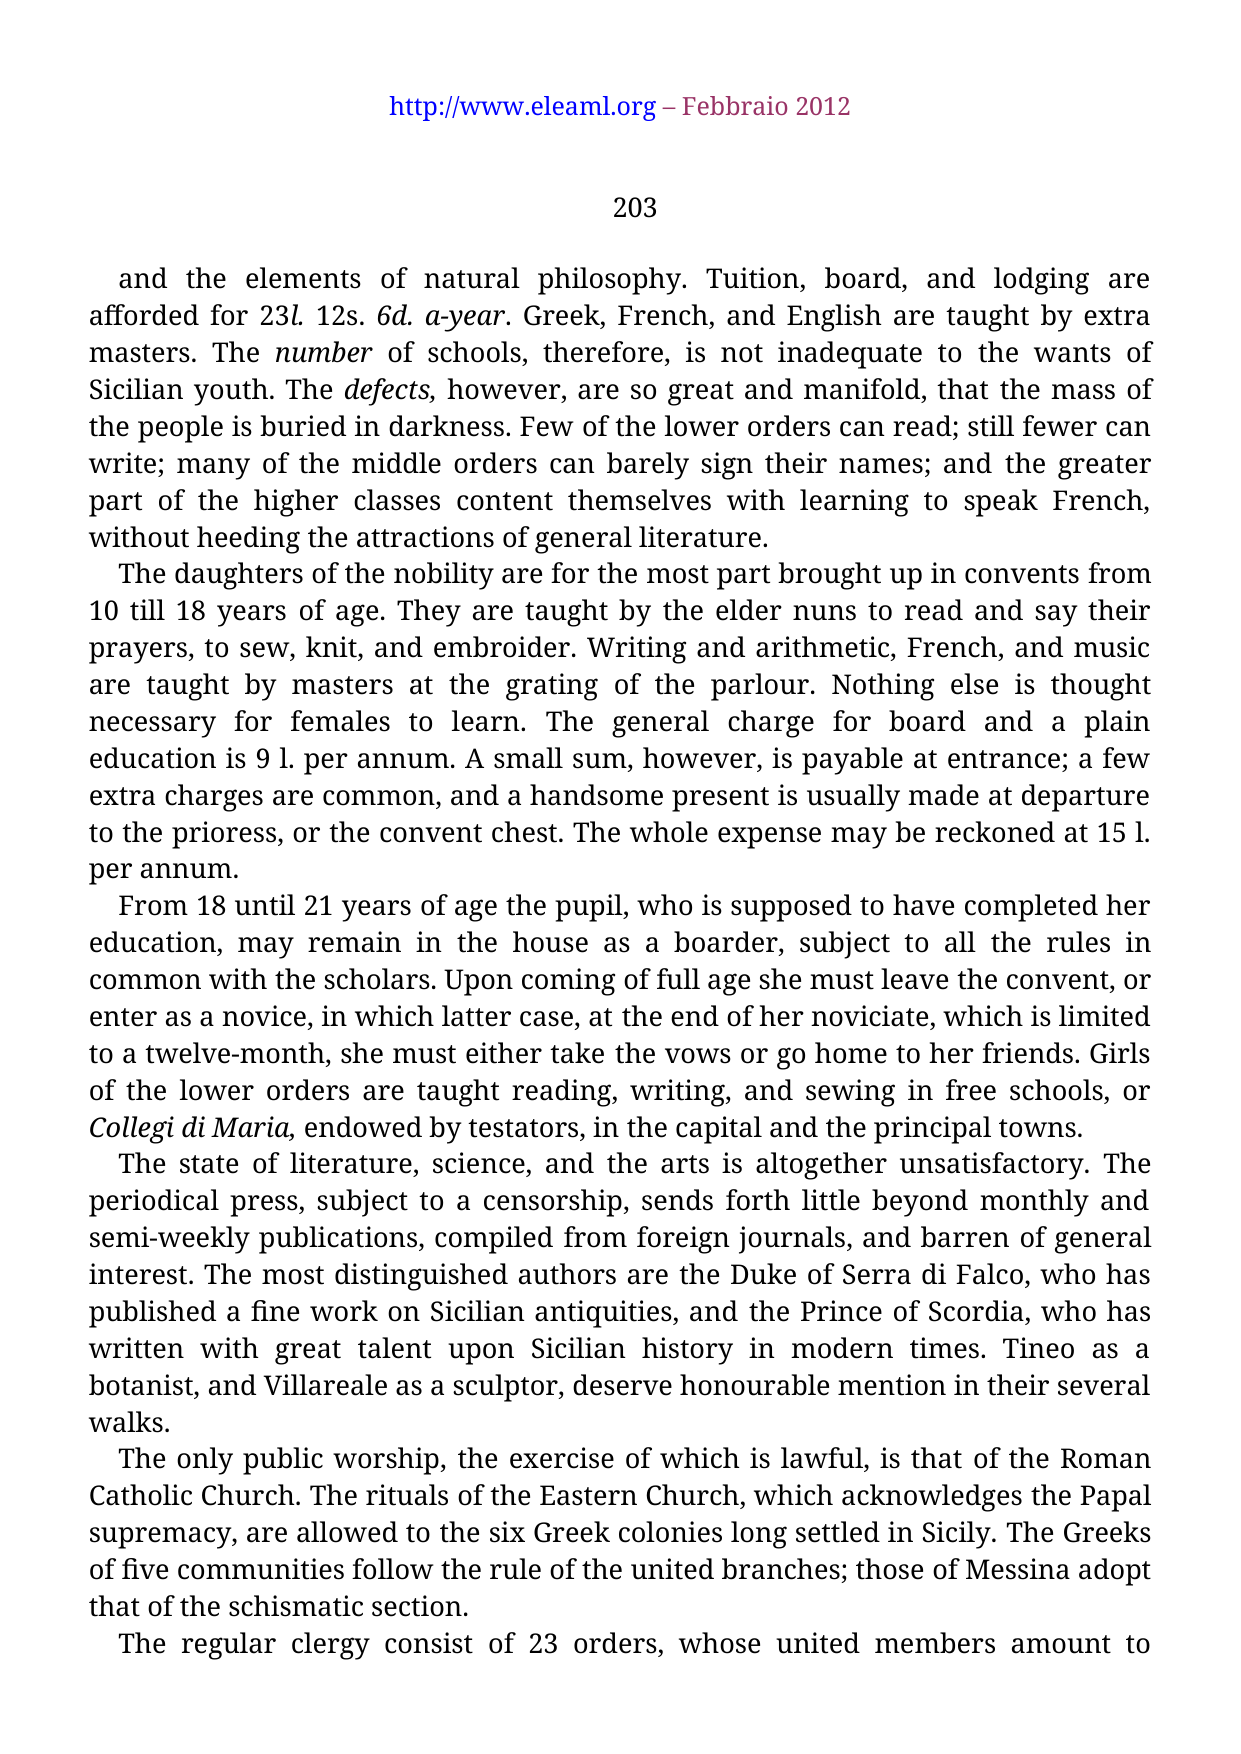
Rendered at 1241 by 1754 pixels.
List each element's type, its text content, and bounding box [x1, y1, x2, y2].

text The state of literature, science, and the arts is altogether unsatisfactory. The periodical press, subject to a censorship, sends forth little beyond monthly and semi-weekly publications, compiled from foreign journals, and barren of general interest. The most distinguished authors are the Duke of Serra di Falco, who has published a fine work on Sicilian antiquities, and the Prince of Scordia, who has written with great talent upon Sicilian history in modern times. Tineo as a botanist, and Villareale as a sculptor, deserve honourable mention in their several walks. [88, 1145, 1152, 1440]
text The regular clergy consist of 23 orders, whose united members amount to [88, 1624, 1152, 1661]
text The only public worship, the exercise of which is lawful, is that of the Roman Catholic Church. The rituals of the Eastern Church, which acknowledges the Papal supremacy, are allowed to the six Greek colonies long settled in Sicily. The Greeks of five communities follow the rule of the united branches; those of Messina adopt that of the schismatic section. [88, 1440, 1152, 1624]
text 203 [88, 189, 1152, 226]
text The daughters of the nobility are for the most part brought up in convents from 10 till 18 years of age. They are taught by the elder nuns to read and say their prayers, to sew, knit, and embroider. Writing and arithmetic, French, and music are taught by masters at the grating of the parlour. Nothing else is thought necessary for females to learn. The general charge for board and a plain education is 9 l. per annum. A small sum, however, is payable at entrance; a few extra charges are common, and a handsome present is usually made at departure to the prioress, or the convent chest. The whole expense may be reckoned at 15 l. per annum. [88, 555, 1152, 887]
text and the elements of natural philosophy. Tuition, board, and lodging are afforded for 23l. 12s. 6d. a-year. Greek, French, and English are taught by extra masters. The number of schools, therefore, is not inadequate to the wants of Sicilian youth. The defects, however, are so great and manifold, that the mass of the people is buried in darkness. Few of the lower orders can read; still fewer can write; many of the middle orders can barely sign their names; and the greater part of the higher classes content themselves with learning to speak French, without heeding the attractions of general literature. [88, 260, 1152, 555]
text From 18 until 21 years of age the pupil, who is supposed to have completed her education, may remain in the house as a boarder, subject to all the rules in common with the scholars. Upon coming of full age she must leave the convent, or enter as a novice, in which latter case, at the end of her noviciate, which is limited to a twelve-month, she must either take the vows or go home to her friends. Girls of the lower orders are taught reading, writing, and sewing in free schools, or Collegi di Maria, endowed by testators, in the capital and the principal towns. [88, 887, 1152, 1145]
